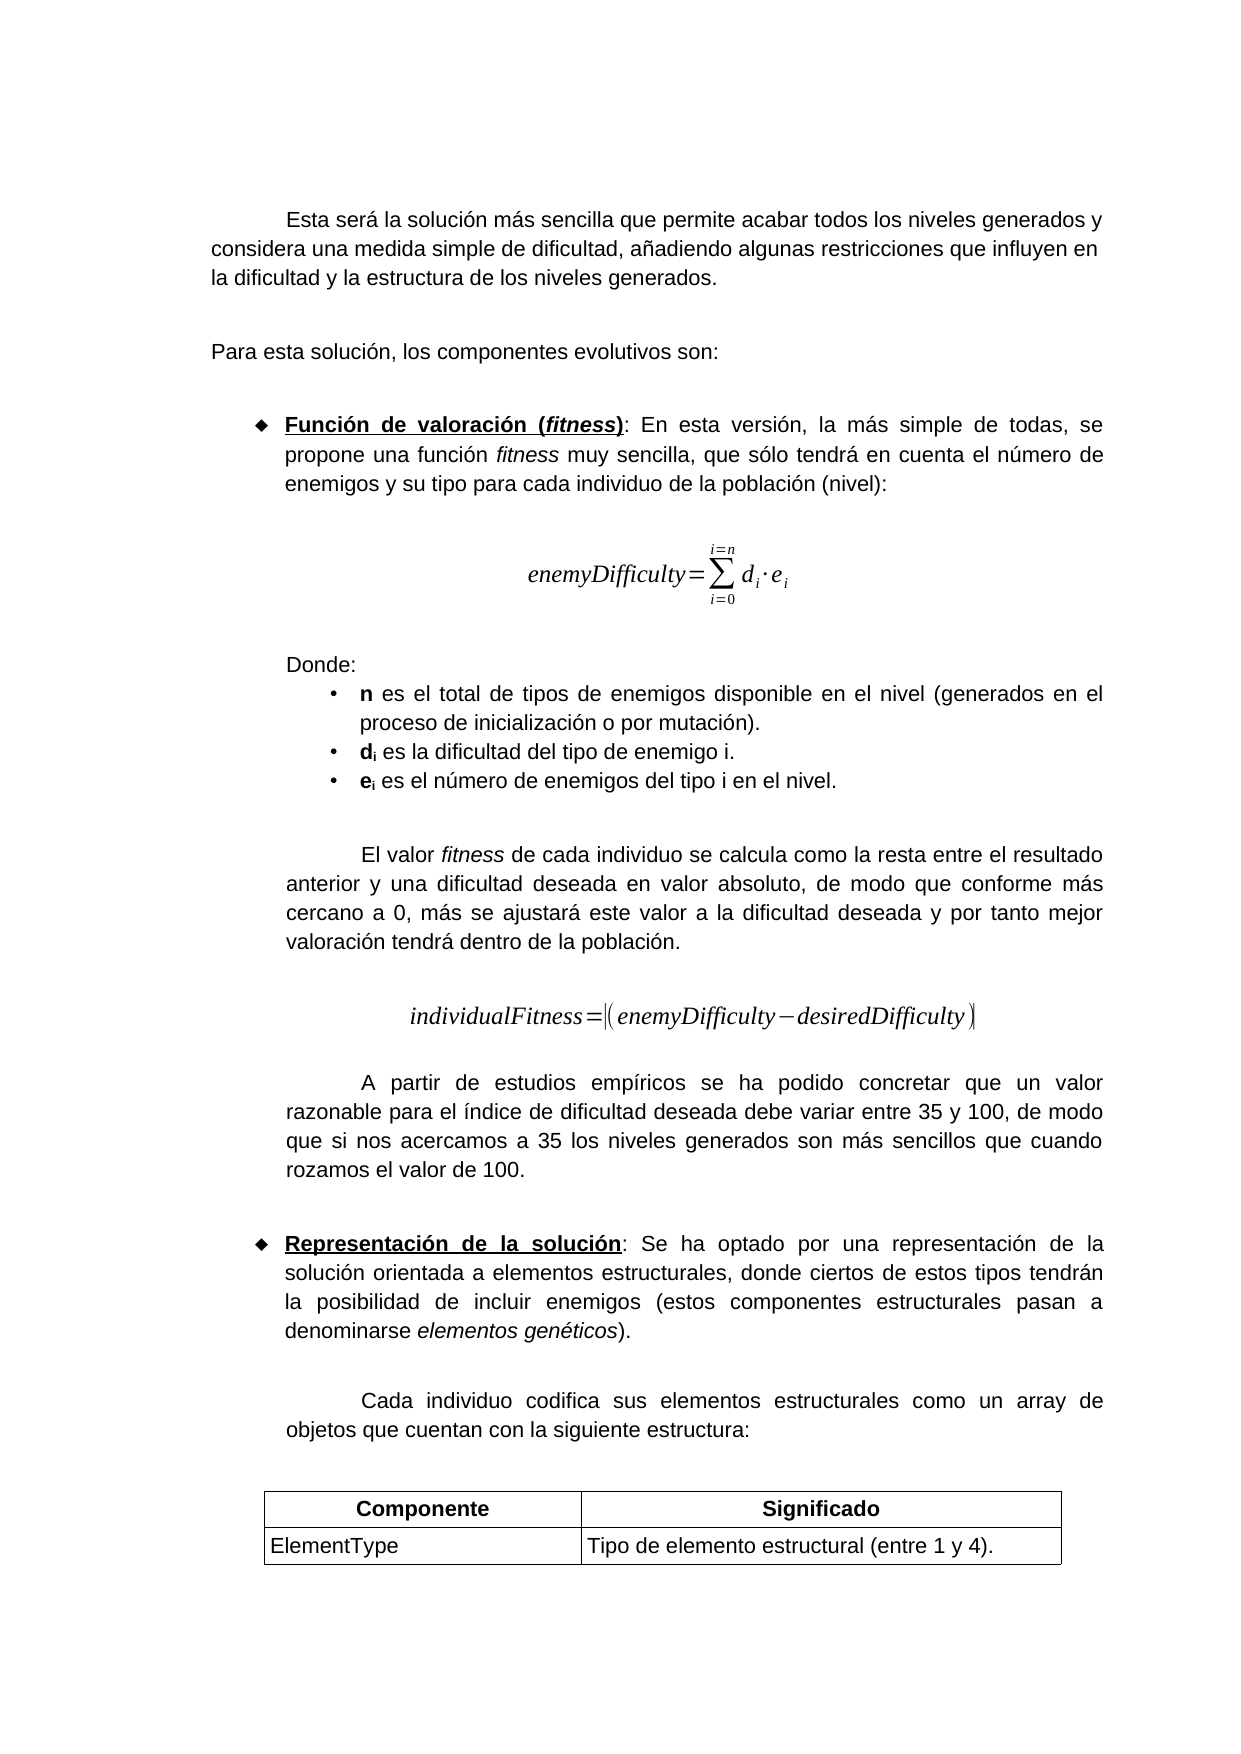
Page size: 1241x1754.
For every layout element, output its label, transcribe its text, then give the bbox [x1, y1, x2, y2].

list n es el total de tipos de enemigos disponible en el nivel (generados en el proceso de inicialización o por mutación). [330, 681, 1104, 735]
table_header Significado [582, 1492, 1061, 1527]
list Función de valoración (fitness): En esta versión, la más simple de todas, se propone una función fitness muy sencilla, que sólo tendrá en cuenta el número de enemigos y su tipo para cada individuo de la población (nivel): [255, 412, 1104, 496]
text El valor fitness de cada individuo se calcula como la resta entre el resultado anterior y una dificultad deseada en valor absoluto, de modo que conforme más cercano a 0, más se ajustará este valor a la dificultad deseada y por tanto mejor valoración tendrá dentro de la población. [286, 842, 1104, 954]
table_cell ElementType [265, 1528, 581, 1564]
text Donde: [211, 652, 1104, 677]
text Para esta solución, los componentes evolutivos son: [136, 339, 1104, 364]
list ei es el número de enemigos del tipo i en el nivel. [330, 768, 1104, 793]
text A partir de estudios empíricos se ha podido concretar que un valor razonable para el índice de dificultad deseada debe variar entre 35 y 100, de modo que si nos acercamos a 35 los niveles generados son más sencillos que cuando rozamos el valor de 100. [286, 1070, 1104, 1182]
table_header Componente [265, 1492, 581, 1527]
text Esta será la solución más sencilla que permite acabar todos los niveles generados y considera una medida simple de dificultad, añadiendo algunas restricciones que influyen en la dificultad y la estructura de los niveles generados. [211, 207, 1104, 290]
list Representación de la solución: Se ha optado por una representación de la solución orientada a elementos estructurales, donde ciertos de estos tipos tendrán la posibilidad de incluir enemigos (estos componentes estructurales pasan a denominarse elementos genéticos). [255, 1230, 1104, 1343]
list di es la dificultad del tipo de enemigo i. [330, 739, 1104, 764]
text Cada individuo codifica sus elementos estructurales como un array de objetos que cuentan con la siguiente estructura: [286, 1388, 1104, 1442]
table_cell Tipo de elemento estructural (entre 1 y 4). [582, 1528, 1061, 1564]
